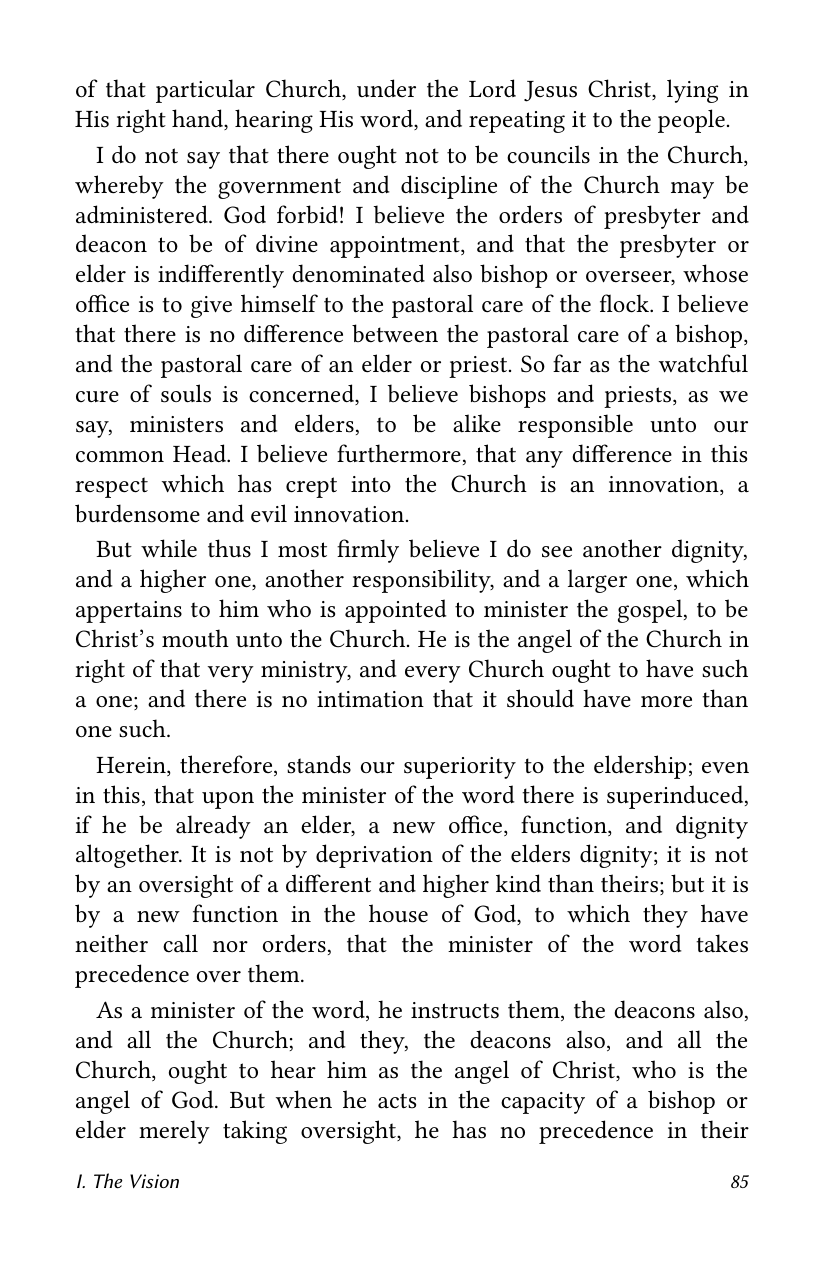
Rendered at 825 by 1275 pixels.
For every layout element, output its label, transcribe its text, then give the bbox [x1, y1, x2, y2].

text But while thus I most firmly believe I do see another dignity, and a higher one, another responsibility, and a larger one, which appertains to him who is appointed to minister the gospel, to be Christ’s mouth unto the Church. He is the angel of the Church in right of that very ministry, and every Church ought to have such a one; and there is no intimation that it should have more than one such. [75, 536, 750, 743]
text I do not say that there ought not to be councils in the Church, whereby the government and discipline of the Church may be administered. God forbid! I believe the orders of presbyter and deacon to be of divine appointment, and that the presbyter or elder is indifferently denominated also bishop or overseer, whose office is to give himself to the pastoral care of the flock. I believe that there is no difference between the pastoral care of a bishop, and the pastoral care of an elder or priest. So far as the watchful cure of souls is concerned, I believe bishops and priests, as we say, ministers and elders, to be alike responsible unto our common Head. I believe furthermore, that any difference in this respect which has crept into the Church is an innovation, a burdensome and evil innovation. [75, 141, 750, 528]
text Herein, therefore, stands our superiority to the eldership; even in this, that upon the minister of the word there is superinduced, if he be already an elder, a new office, function, and dignity altogether. It is not by deprivation of the elders dignity; it is not by an oversight of a different and higher kind than theirs; but it is by a new function in the house of God, to which they have neither call nor orders, that the minister of the word takes precedence over them. [75, 751, 750, 989]
text of that particular Church, under the Lord Jesus Christ, lying in His right hand, hearing His word, and repeating it to the people. [75, 75, 750, 133]
text As a minister of the word, he instructs them, the deacons also, and all the Church; and they, the deacons also, and all the Church, ought to hear him as the angel of Christ, who is the angel of God. But when he acts in the capacity of a bishop or elder merely taking oversight, he has no precedence in their [75, 996, 750, 1144]
